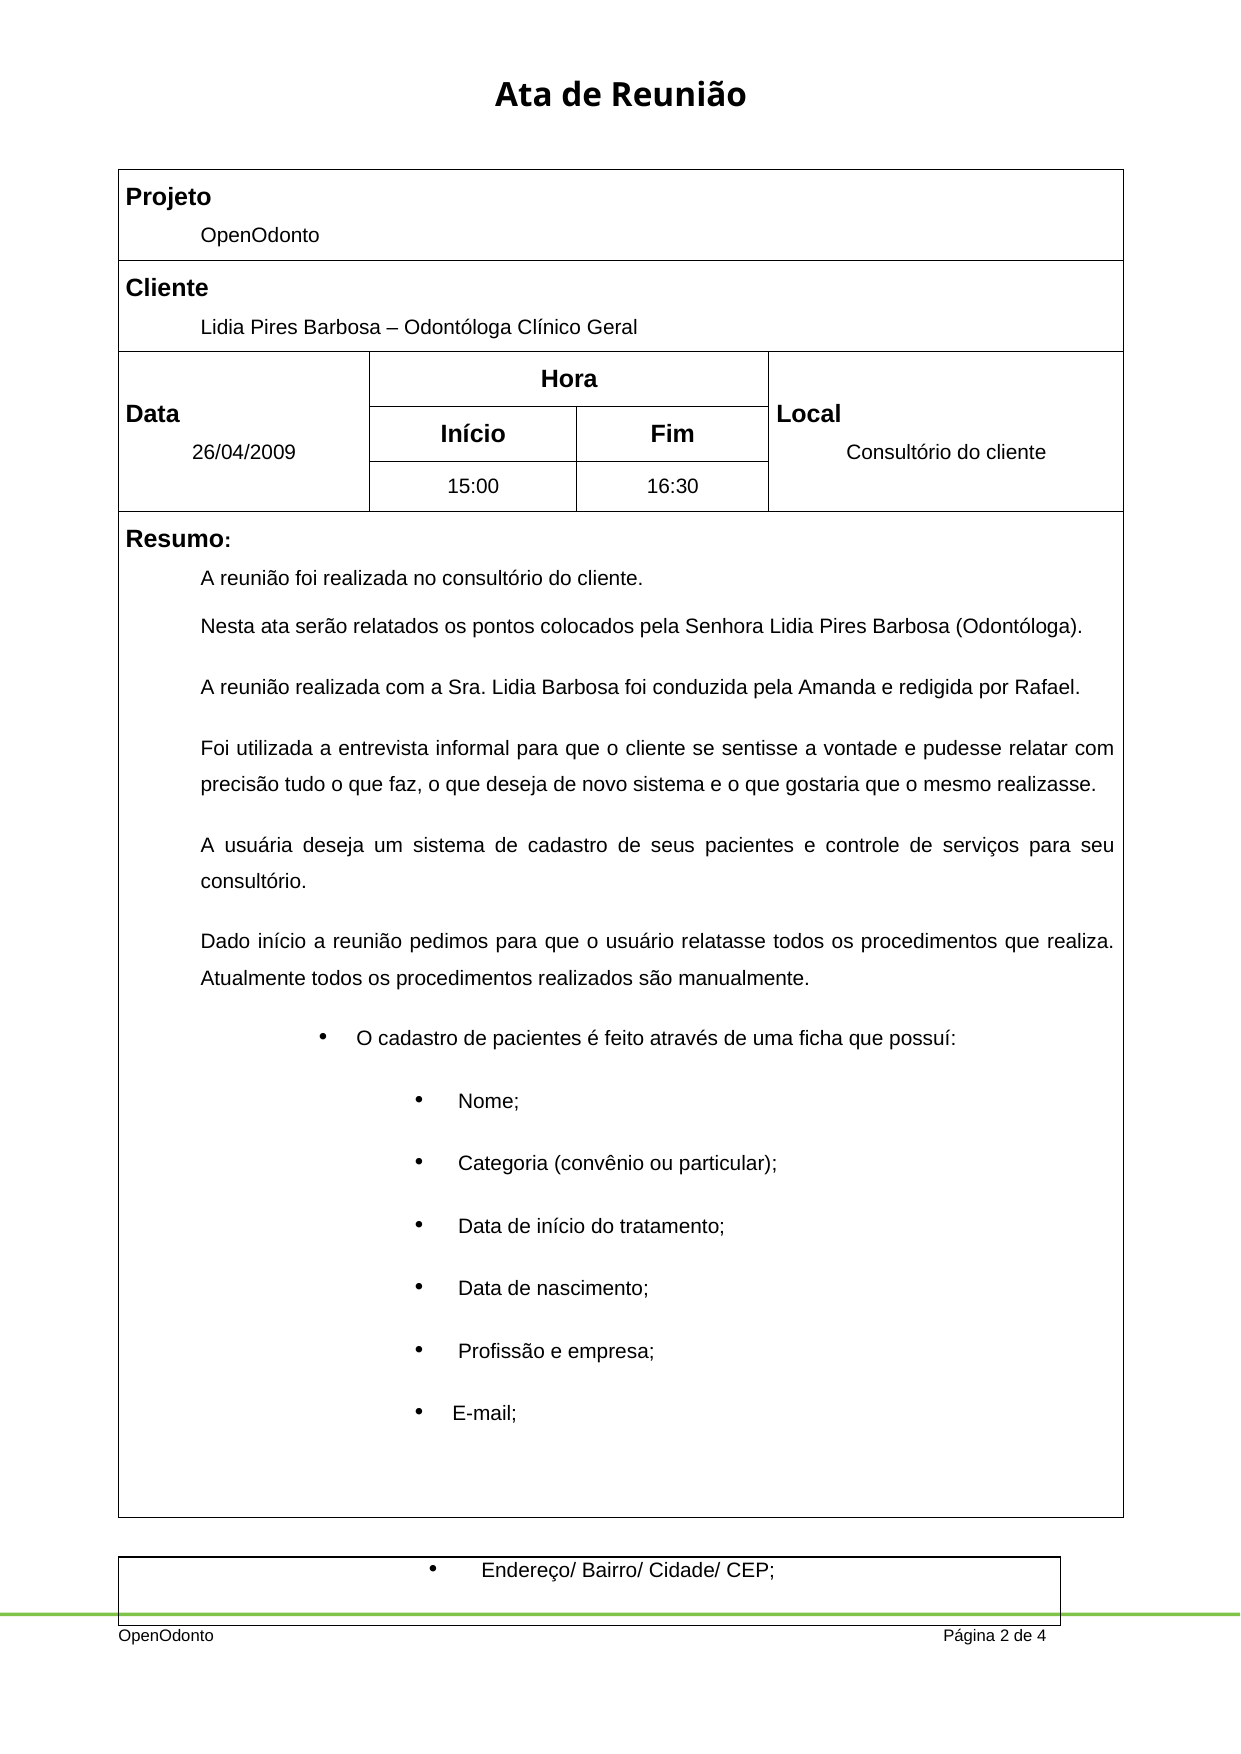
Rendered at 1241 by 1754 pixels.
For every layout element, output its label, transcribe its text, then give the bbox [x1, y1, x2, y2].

table_cell Local Consultório do cliente [769, 352, 1123, 511]
table_cell Hora [370, 352, 768, 406]
table_cell Resumo: A reunião foi realizada no consultório do cliente. Nesta ata serão relatados os pontos colocados pela Senhora Lidia Pires Barbosa (Odontóloga). A reunião realizada com a Sra. Lidia Barbosa foi conduzida pela Amanda e redigida por Rafael. Foi utilizada a entrevista informal para que o cliente se sentisse a vontade e pudesse relatar com precisão tudo o que faz, o que deseja de novo sistema e o que gostaria que o mesmo realizasse. A usuária deseja um sistema de cadastro de seus pacientes e controle de serviços para seu consultório. Dado início a reunião pedimos para que o usuário relatasse todos os procedimentos que realiza. Atualmente todos os procedimentos realizados são manualmente. O cadastro de pacientes é feito através de uma ficha que possuí: Nome; Categoria (convênio ou particular); Data de início do tratamento; Data de nascimento; Profissão e empresa; E-mail; [119, 512, 1123, 1517]
table_cell Projeto OpenOdonto [119, 170, 1123, 260]
table_cell Cliente Lidia Pires Barbosa – Odontóloga Clínico Geral [119, 261, 1123, 351]
table_cell Início [370, 407, 576, 461]
table_cell Fim [577, 407, 768, 461]
table_cell Data 26/04/2009 [119, 352, 369, 511]
table_cell 16:30 [577, 462, 768, 511]
table_header Ata de Reunião [118, 58, 1124, 129]
table_cell 15:00 [370, 462, 576, 511]
table_cell [118, 129, 1124, 168]
